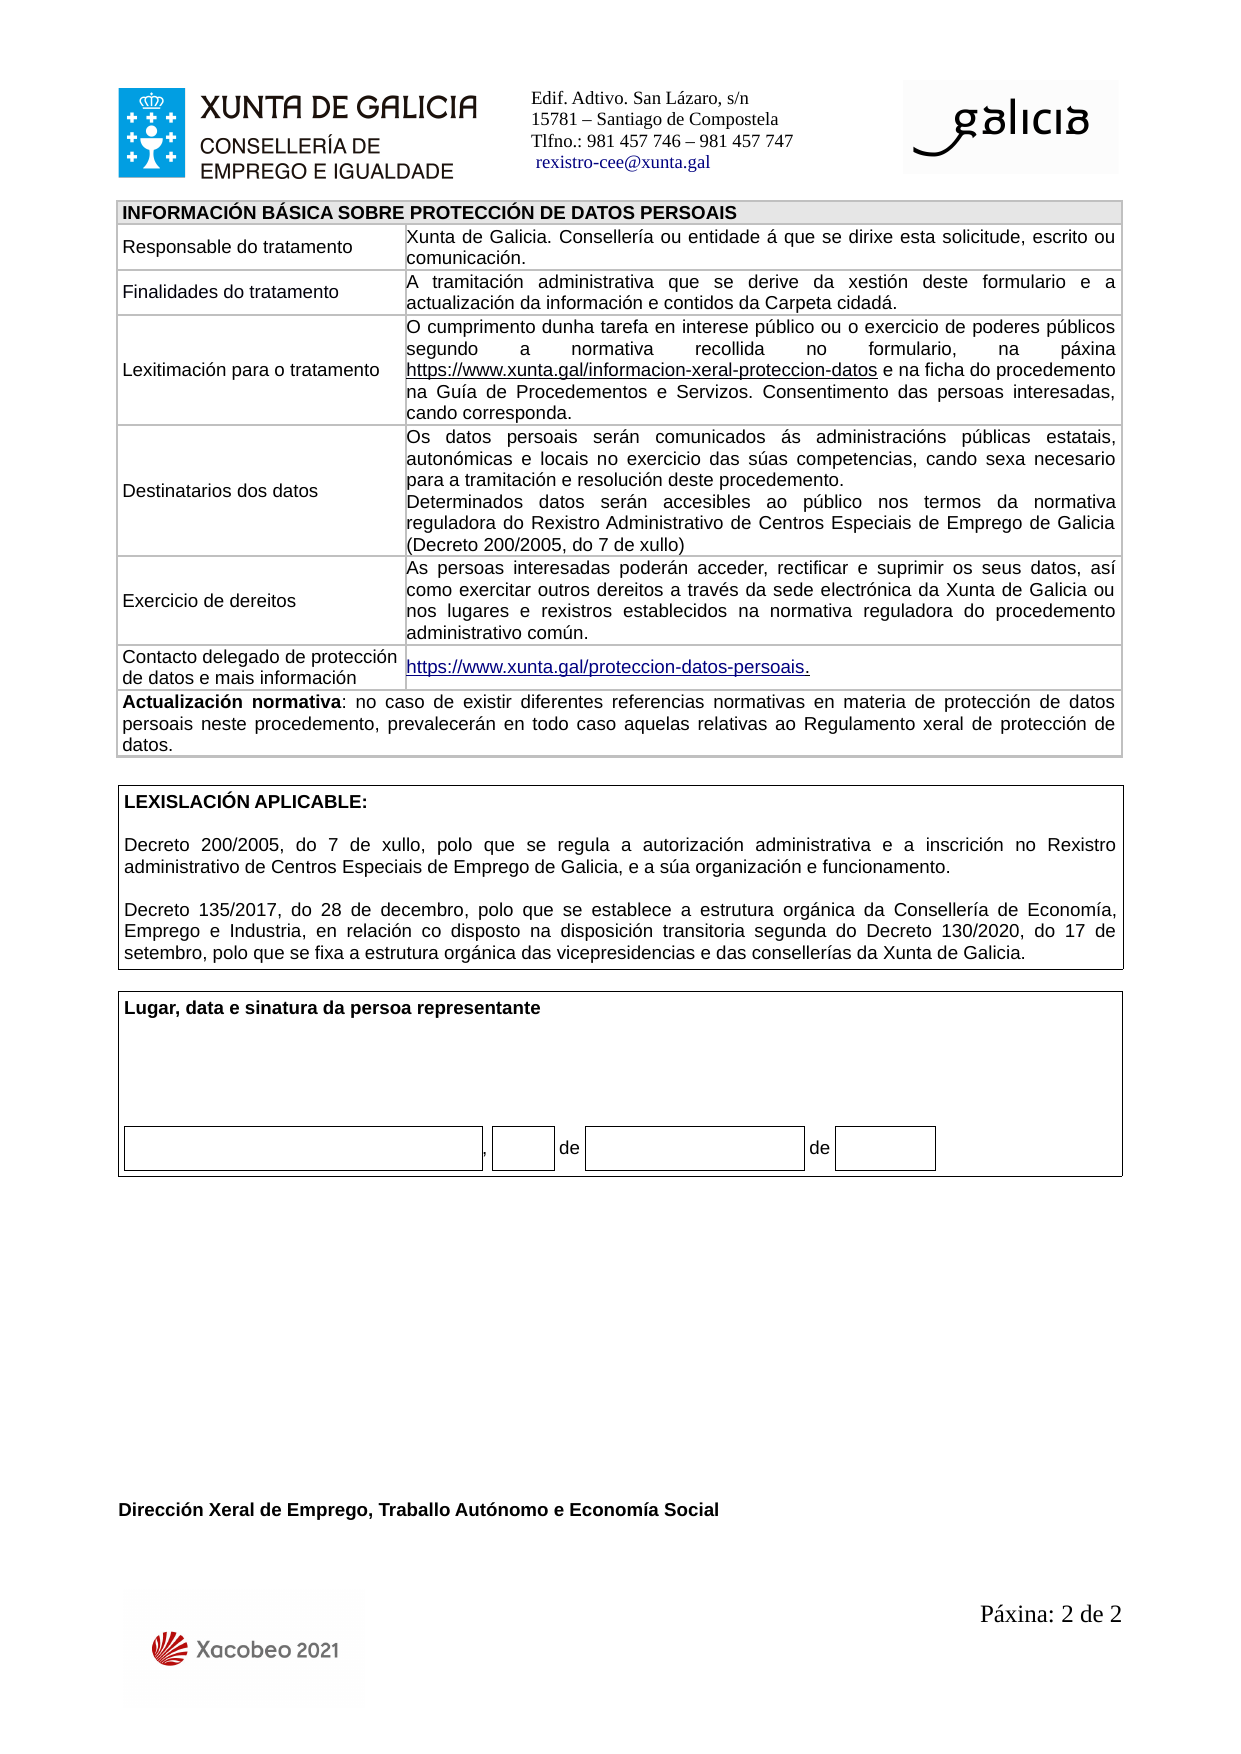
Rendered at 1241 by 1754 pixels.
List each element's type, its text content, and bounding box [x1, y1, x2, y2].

picture [147, 113, 156, 122]
table_cell Responsable do tratamento [118, 225, 405, 268]
table_cell As persoas interesadas poderán acceder, rectificar e suprimir os seus datos, así como exercitar outros dereitos a través da sede electrónica da Xunta de Galicia ou nos lugares e rexistros establecidos na normativa reguladora do procedemento administrativo común. [407, 557, 1121, 643]
table_cell Lexitimación para o tratamento [118, 316, 405, 424]
table_cell Xunta de Galicia. Consellería ou entidade á que se dirixe esta solicitude, escrito ou comunicación. [407, 225, 1121, 268]
picture [167, 133, 176, 142]
picture [128, 113, 136, 122]
table_header INFORMACIÓN BÁSICA SOBRE PROTECCIÓN DE DATOS PERSOAIS [118, 202, 1121, 223]
text Dirección Xeral de Emprego, Traballo Autónomo e Economía Social [118, 1499, 1122, 1521]
table_cell Actualización normativa: no caso de existir diferentes referencias normativas en materia de protección de datos persoais neste procedemento, prevalecerán en todo caso aquelas relativas ao Regulamento xeral de protección de datos. [118, 691, 1121, 755]
picture [147, 126, 156, 136]
table_cell Contacto delegado de protección de datos e mais información [118, 646, 405, 689]
picture [118, 88, 477, 179]
table_cell Exercicio de dereitos [118, 557, 405, 643]
table_cell Os datos persoais serán comunicados ás administracións públicas estatais, autonómicas e locais no exercicio das súas competencias, cando sexa necesario para a tramitación e resolución deste procedemento. Determinados datos serán accesibles ao público nos termos da normativa reguladora do Rexistro Administrativo de Centros Especiais de Emprego de Galicia (Decreto 200/2005, do 7 de xullo) [407, 426, 1121, 555]
table_cell Destinatarios dos datos [118, 426, 405, 555]
table_cell Finalidades do tratamento [118, 271, 405, 314]
table_cell A tramitación administrativa que se derive da xestión deste formulario e a actualización da información e contidos da Carpeta cidadá. [407, 271, 1121, 314]
picture [167, 152, 176, 161]
table_header LEXISLACIÓN APLICABLE: Decreto 200/2005, do 7 de xullo, polo que se regula a autorización administrativa e a inscrición no Rexistro administrativo de Centros Especiais de Emprego de Galicia, e a súa organización e funcionamento. Decreto 135/2017, do 28 de decembro, polo que se establece a estrutura orgánica da Consellería de Economía, Emprego e Industria, en relación co disposto na disposición transitoria segunda do Decreto 130/2020, do 17 de setembro, polo que se fixa a estrutura orgánica das vicepresidencias e das consellerías da Xunta de Galicia. [119, 786, 1123, 969]
picture [123, 1589, 366, 1708]
picture [128, 152, 136, 161]
table_cell O cumprimento dunha tarefa en interese público ou o exercicio de poderes públicos segundo a normativa recollida no formulario, na páxina https://www.xunta.gal/informacion-xeral-proteccion-datos e na ficha do procedemento na Guía de Procedementos e Servizos. Consentimento das persoas interesadas, cando corresponda. [407, 316, 1121, 424]
picture [128, 133, 136, 142]
table_cell https://www.xunta.gal/proteccion-datos-persoais. [407, 646, 1121, 689]
picture [141, 139, 162, 168]
picture [902, 80, 1119, 174]
picture [167, 113, 176, 122]
table_header Lugar, data e sinatura da persoa representante , de de [119, 992, 1122, 1176]
